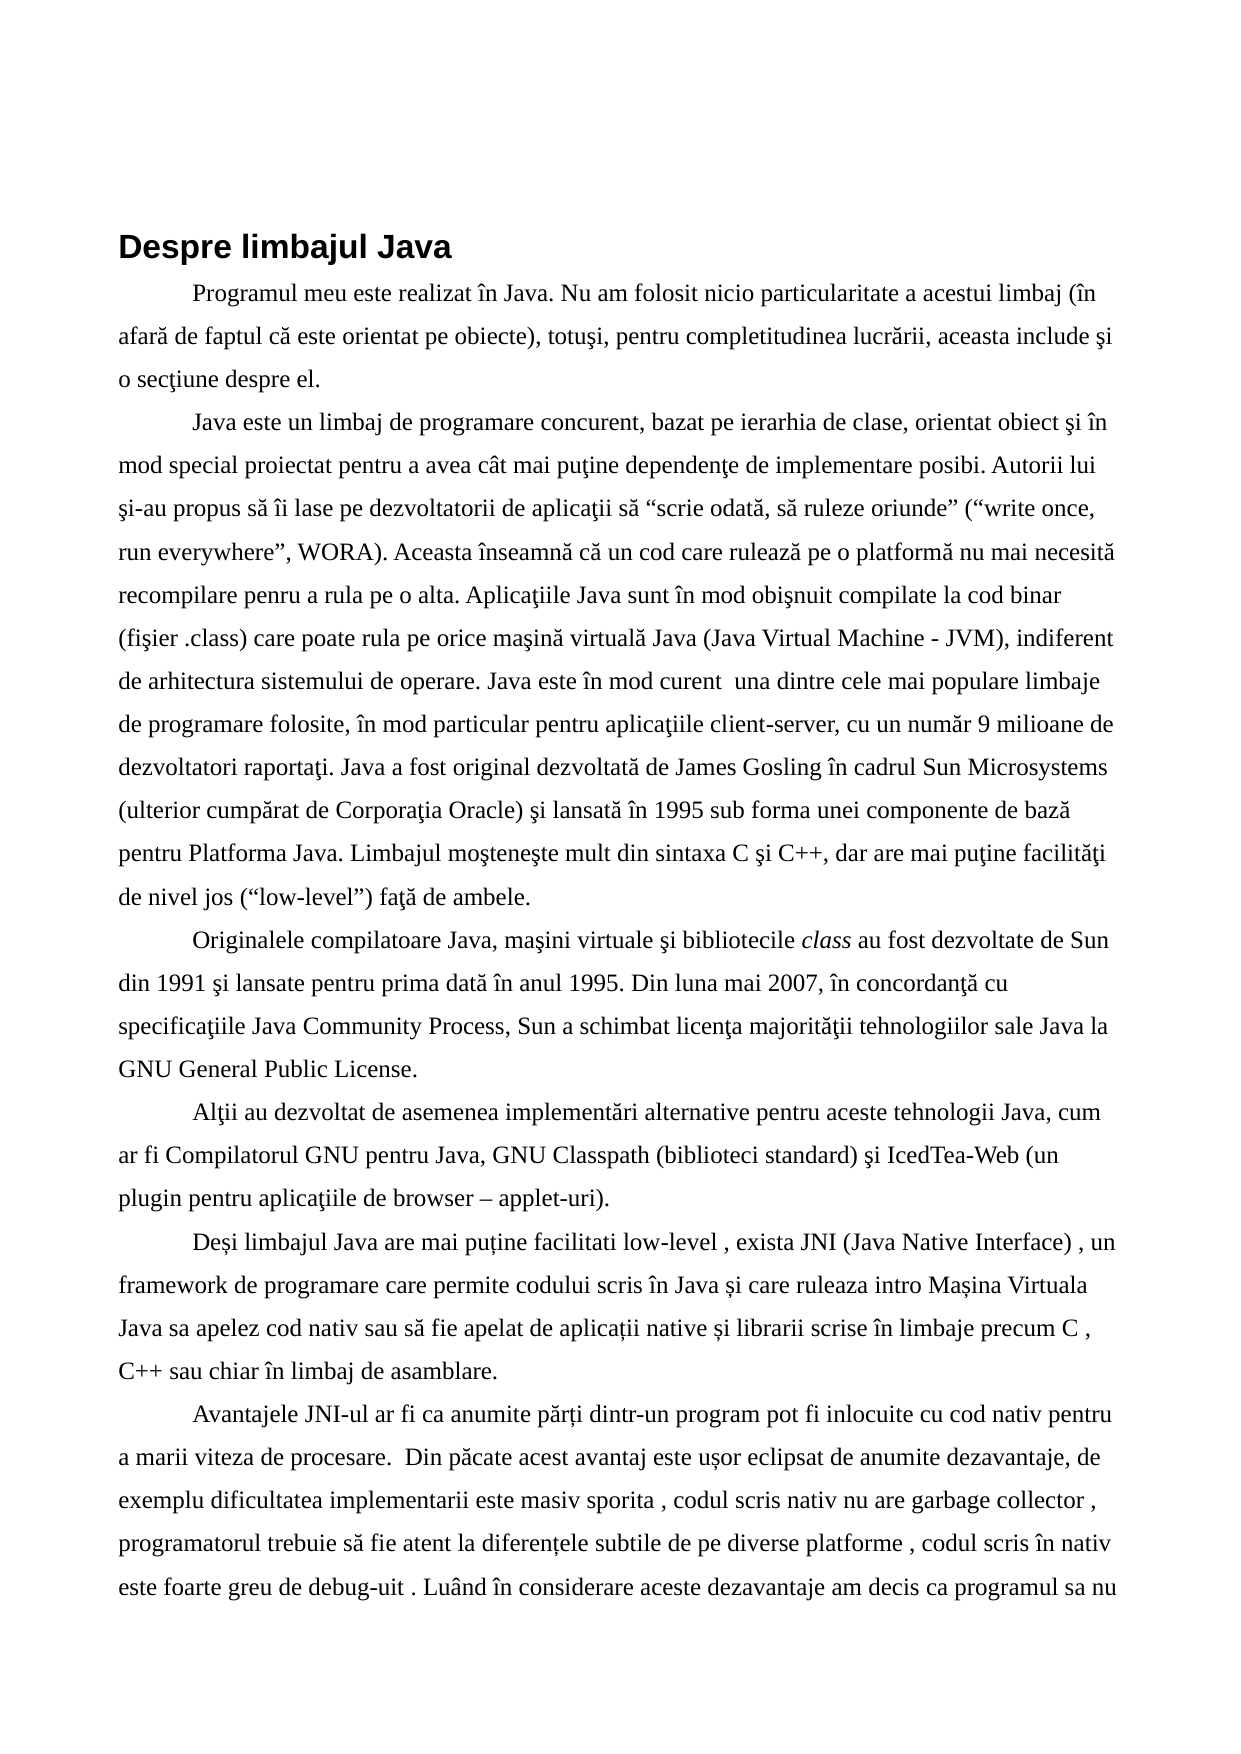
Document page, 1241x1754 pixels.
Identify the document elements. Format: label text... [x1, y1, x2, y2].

text Programul meu este realizat în Java. Nu am folosit nicio particularitate a acestui limbaj (în afară de faptul că este orientat pe obiecte), totuşi, pentru completitudinea lucrării, aceasta include şi o secţiune despre el. [118, 278, 1122, 393]
text Deși limbajul Java are mai puține facilitati low-level , exista JNI (Java Native Interface) , un framework de programare care permite codului scris în Java și care ruleaza intro Mașina Virtuala Java sa apelez cod nativ sau să fie apelat de aplicații native și librarii scrise în limbaje precum C , C++ sau chiar în limbaj de asamblare. [118, 1227, 1122, 1385]
text Alţii au dezvoltat de asemenea implementări alternative pentru aceste tehnologii Java, cum ar fi Compilatorul GNU pentru Java, GNU Classpath (biblioteci standard) şi IcedTea-Web (un plugin pentru aplicaţiile de browser – applet-uri). [118, 1097, 1122, 1212]
text Avantajele JNI-ul ar fi ca anumite părți dintr-un program pot fi inlocuite cu cod nativ pentru a marii viteza de procesare. Din păcate acest avantaj este ușor eclipsat de anumite dezavantaje, de exemplu dificultatea implementarii este masiv sporita , codul scris nativ nu are garbage collector , programatorul trebuie să fie atent la diferențele subtile de pe diverse platforme , codul scris în nativ este foarte greu de debug-uit . Luând în considerare aceste dezavantaje am decis ca programul sa nu [118, 1399, 1122, 1600]
subtitle Despre limbajul Java [118, 227, 1122, 265]
text Originalele compilatoare Java, maşini virtuale şi bibliotecile class au fost dezvoltate de Sun din 1991 şi lansate pentru prima dată în anul 1995. Din luna mai 2007, în concordanţă cu specificaţiile Java Community Process, Sun a schimbat licenţa majorităţii tehnologiilor sale Java la GNU General Public License. [118, 925, 1122, 1083]
text Java este un limbaj de programare concurent, bazat pe ierarhia de clase, orientat obiect şi în mod special proiectat pentru a avea cât mai puţine dependenţe de implementare posibi. Autorii lui şi-au propus să îi lase pe dezvoltatorii de aplicaţii să “scrie odată, să ruleze oriunde” (“write once, run everywhere”, WORA). Aceasta înseamnă că un cod care rulează pe o platformă nu mai necesită recompilare penru a rula pe o alta. Aplicaţiile Java sunt în mod obişnuit compilate la cod binar (fişier .class) care poate rula pe orice maşină virtuală Java (Java Virtual Machine - JVM), indiferent de arhitectura sistemului de operare. Java este în mod curent una dintre cele mai populare limbaje de programare folosite, în mod particular pentru aplicaţiile client-server, cu un număr 9 milioane de dezvoltatori raportaţi. Java a fost original dezvoltată de James Gosling în cadrul Sun Microsystems (ulterior cumpărat de Corporaţia Oracle) şi lansată în 1995 sub forma unei componente de bază pentru Platforma Java. Limbajul moşteneşte mult din sintaxa C şi C++, dar are mai puţine facilităţi de nivel jos (“low-level”) faţă de ambele. [118, 407, 1122, 910]
